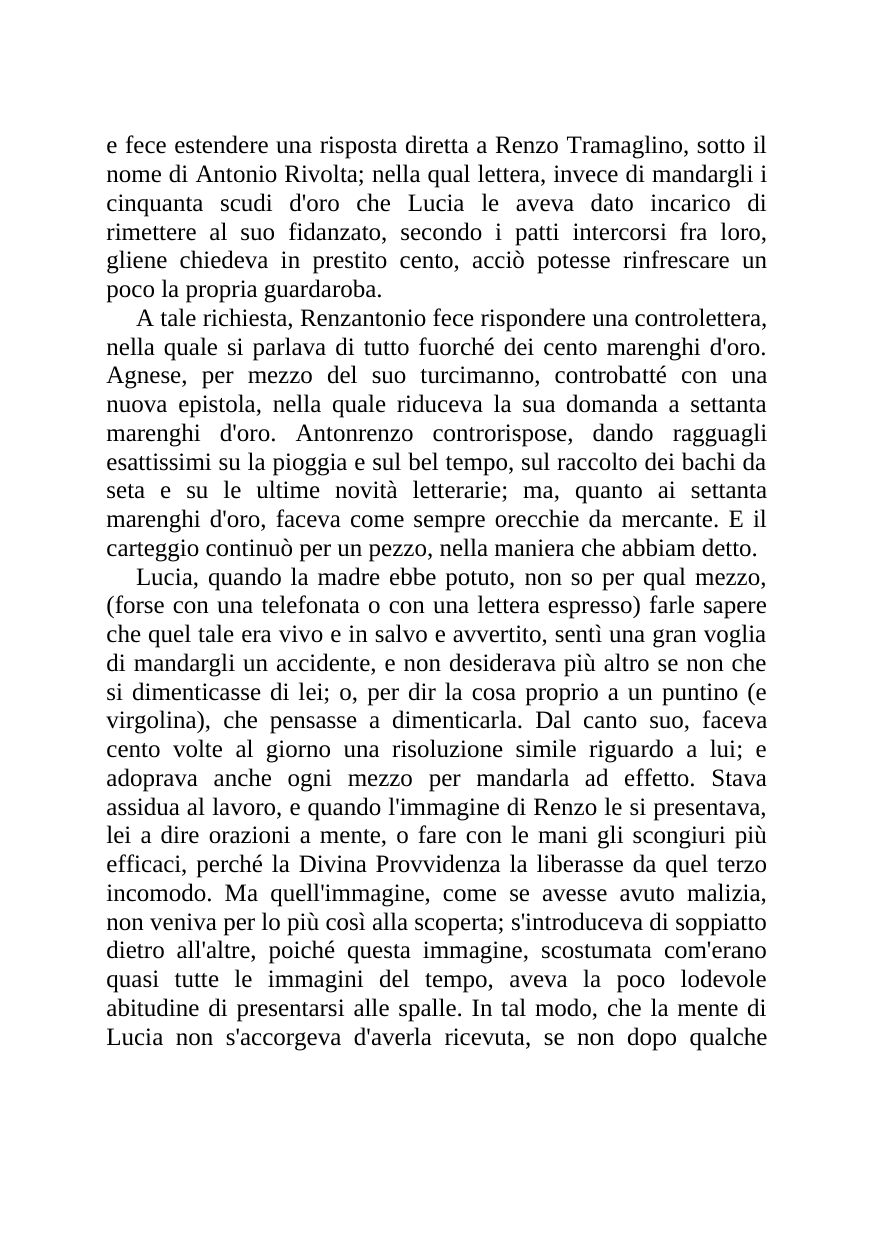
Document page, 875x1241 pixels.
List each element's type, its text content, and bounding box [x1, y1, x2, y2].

text e fece estendere una risposta diretta a Renzo Tramaglino, sotto il nome di Antonio Rivolta; nella qual lettera, invece di mandargli i cinquanta scudi d'oro che Lucia le aveva dato incarico di rimettere al suo fidanzato, secondo i patti intercorsi fra loro, gliene chiedeva in prestito cento, acciò potesse rinfrescare un poco la propria guardaroba. [106, 130, 768, 303]
text A tale richiesta, Renzantonio fece rispondere una controlettera, nella quale si parlava di tutto fuorché dei cento marenghi d'oro. Agnese, per mezzo del suo turcimanno, controbatté con una nuova epistola, nella quale riduceva la sua domanda a settanta marenghi d'oro. Antonrenzo controrispose, dando ragguagli esattissimi su la pioggia e sul bel tempo, sul raccolto dei bachi da seta e su le ultime novità letterarie; ma, quanto ai settanta marenghi d'oro, faceva come sempre orecchie da mercante. E il carteggio continuò per un pezzo, nella maniera che abbiam detto. [106, 303, 768, 562]
text Lucia, quando la madre ebbe potuto, non so per qual mezzo, (forse con una telefonata o con una lettera espresso) farle sapere che quel tale era vivo e in salvo e avvertito, sentì una gran voglia di mandargli un accidente, e non desiderava più altro se non che si dimenticasse di lei; o, per dir la cosa proprio a un puntino (e virgolina), che pensasse a dimenticarla. Dal canto suo, faceva cento volte al giorno una risoluzione simile riguardo a lui; e adoprava anche ogni mezzo per mandarla ad effetto. Stava assidua al lavoro, e quando l'immagine di Renzo le si presentava, lei a dire orazioni a mente, o fare con le mani gli scongiuri più efficaci, perché la Divina Provvidenza la liberasse da quel terzo incomodo. Ma quell'immagine, come se avesse avuto malizia, non veniva per lo più così alla scoperta; s'introduceva di soppiatto dietro all'altre, poiché questa immagine, scostumata com'erano quasi tutte le immagini del tempo, aveva la poco lodevole abitudine di presentarsi alle spalle. In tal modo, che la mente di Lucia non s'accorgeva d'averla ricevuta, se non dopo qualche [106, 562, 768, 1050]
